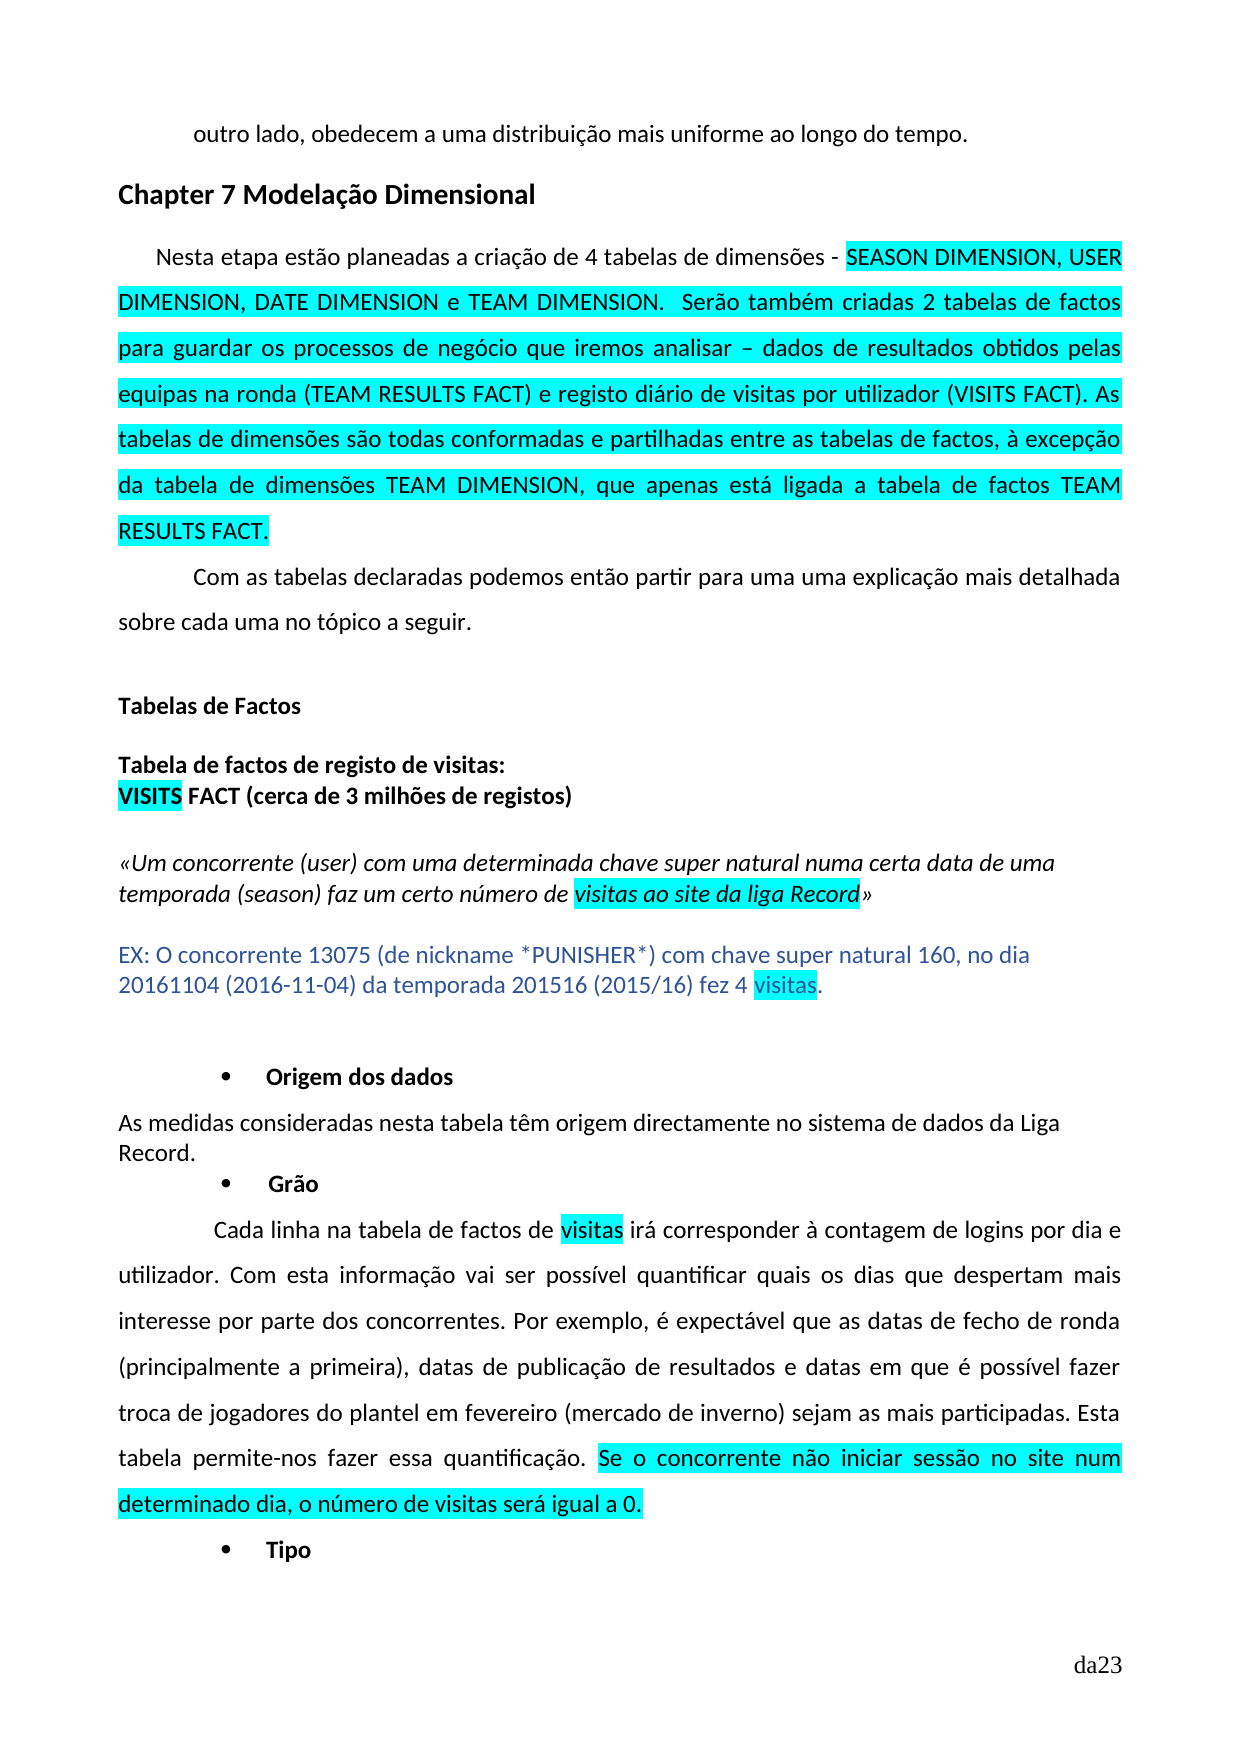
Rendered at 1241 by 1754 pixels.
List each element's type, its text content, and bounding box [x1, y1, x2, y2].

list Origem dos dados [193, 1061, 1122, 1092]
list outro lado, obedecem a uma distribuição mais uniforme ao longo do tempo. [156, 118, 1122, 149]
text Cada linha na tabela de factos de visitas irá corresponder à contagem de logins por dia e utilizador. Com esta informação vai ser possível quantificar quais os dias que despertam mais interesse por parte dos concorrentes. Por exemplo, é expectável que as datas de fecho de ronda (principalmente a primeira), datas de publicação de resultados e datas em que é possível fazer troca de jogadores do plantel em fevereiro (mercado de inverno) sejam as mais participadas. Esta tabela permite-nos fazer essa quantificação. Se o concorrente não iniciar sessão no site num determinado dia, o número de visitas será igual a 0. [118, 1214, 1122, 1519]
list Grão [193, 1168, 1122, 1198]
subtitle Tabelas de Factos [118, 690, 1122, 720]
text Com as tabelas declaradas podemos então partir para uma uma explicação mais detalhada sobre cada uma no tópico a seguir. [118, 561, 1122, 637]
text EX: O concorrente 13075 (de nickname *PUNISHER*) com chave super natural 160, no dia 20161104 (2016-11-04) da temporada 201516 (2015/16) fez 4 visitas. [118, 939, 1122, 1000]
list Tipo [222, 1534, 1122, 1564]
text «Um concorrente (user) com uma determinada chave super natural numa certa data de uma temporada (season) faz um certo número de visitas ao site da liga Record» [118, 848, 1122, 909]
text Nesta etapa estão planeadas a criação de 4 tabelas de dimensões - SEASON DIMENSION, USER DIMENSION, DATE DIMENSION e TEAM DIMENSION. Serão também criadas 2 tabelas de factos para guardar os processos de negócio que iremos analisar – dados de resultados obtidos pelas equipas na ronda (TEAM RESULTS FACT) e registo diário de visitas por utilizador (VISITS FACT). As tabelas de dimensões são todas conformadas e partilhadas entre as tabelas de factos, à excepção da tabela de dimensões TEAM DIMENSION, que apenas está ligada a tabela de factos TEAM RESULTS FACT. [118, 241, 1122, 546]
subtitle Modelação Dimensional [118, 176, 1122, 212]
text As medidas consideradas nesta tabela têm origem directamente no sistema de dados da Liga Record. [118, 1107, 1122, 1168]
subtitle Tabela de factos de registo de visitas: VISITS FACT (cerca de 3 milhões de registos) [118, 749, 1122, 811]
